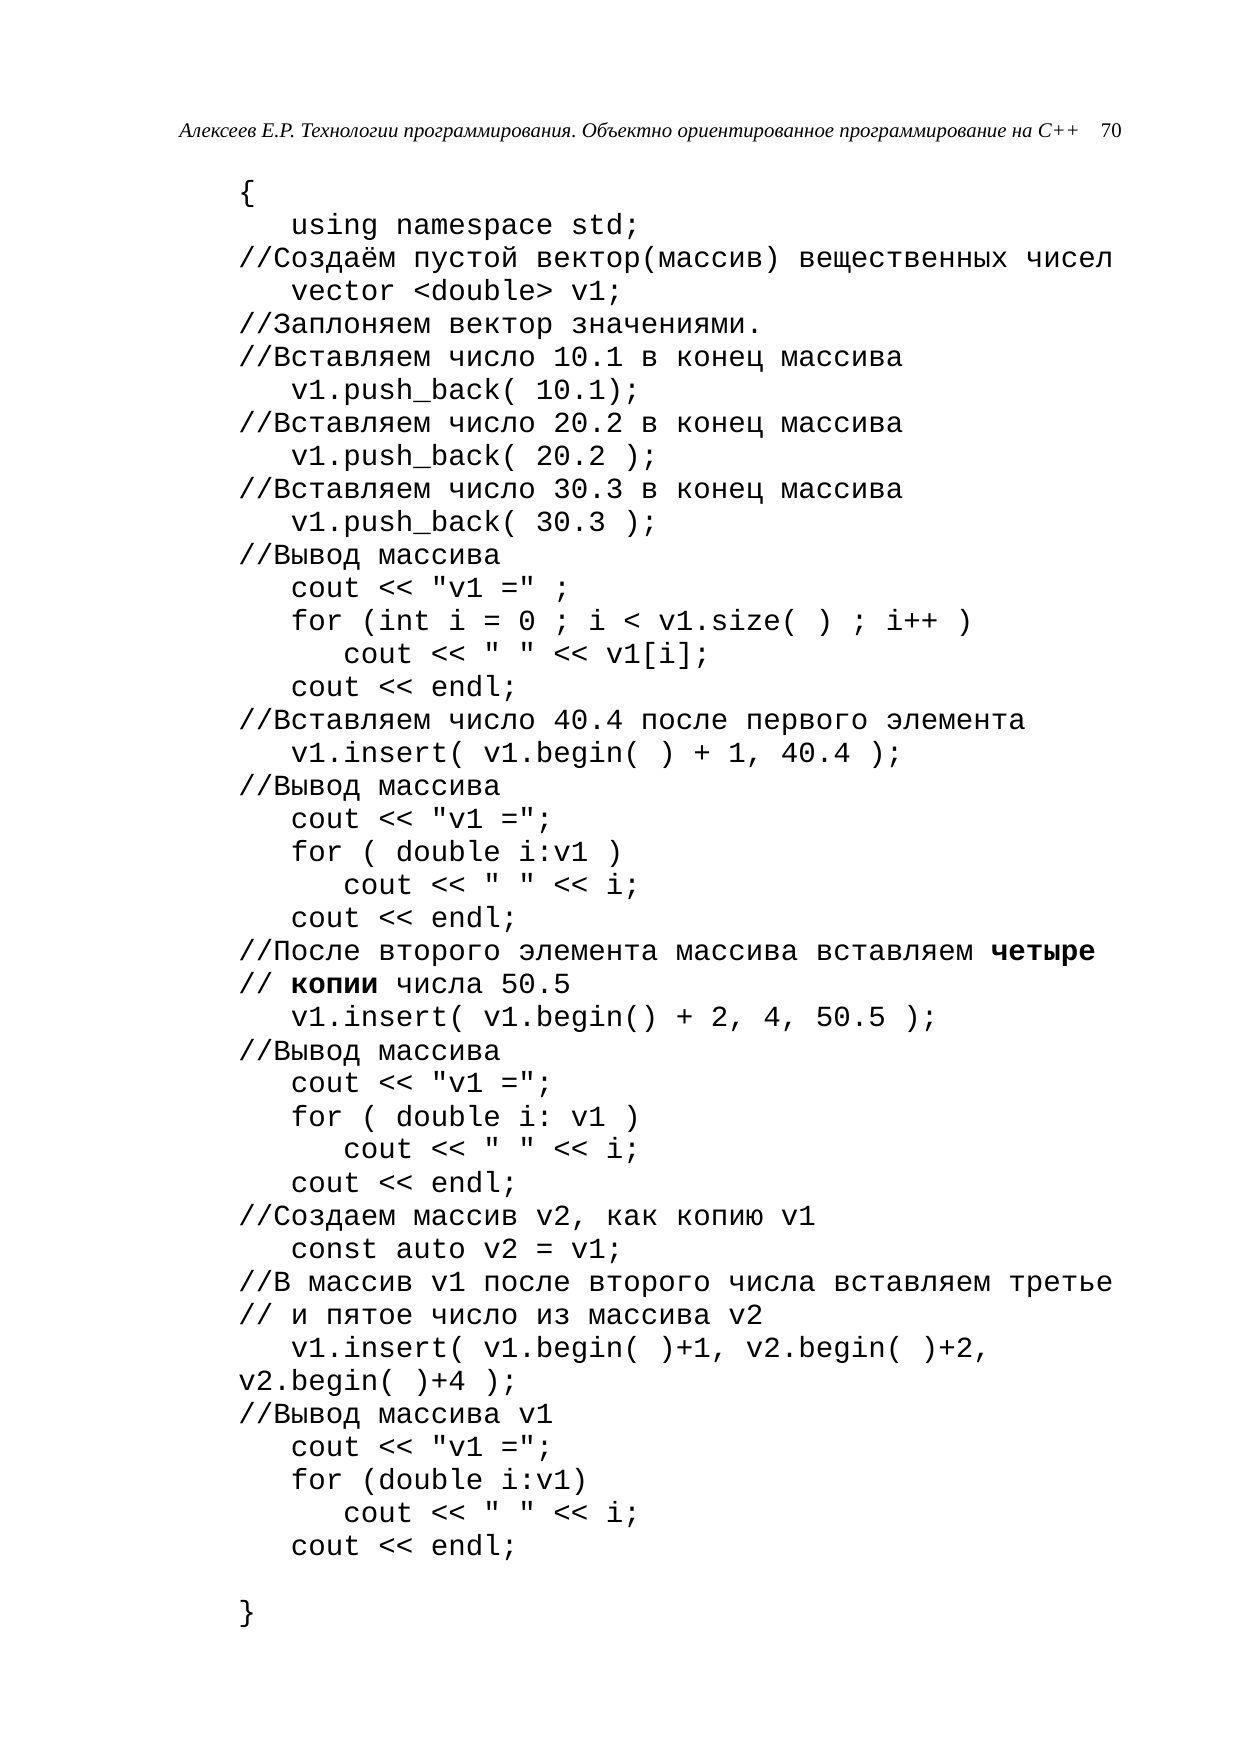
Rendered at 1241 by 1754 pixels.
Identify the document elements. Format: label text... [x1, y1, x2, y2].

text v1.push_back( 10.1); [238, 375, 1121, 408]
text v1.insert( v1.begin( ) + 1, 40.4 ); [238, 738, 1121, 771]
text //Вывод массива [238, 540, 1121, 573]
text } [238, 1597, 1121, 1630]
text //Вывод массива v1 [238, 1399, 1121, 1432]
text for ( double i: v1 ) [238, 1102, 1121, 1135]
text cout << " " << i; [238, 1135, 1121, 1168]
text for ( double i:v1 ) [238, 837, 1121, 871]
text //Вставляем число 10.1 в конец массива [238, 342, 1121, 375]
text { [238, 177, 1121, 210]
text //В массив v1 после второго числа вставляем третье [238, 1267, 1121, 1300]
text for (double i:v1) [238, 1465, 1121, 1498]
text //Создаём пустой вектор(массив) вещественных чисел [238, 243, 1121, 276]
text cout << "v1 ="; [238, 1069, 1121, 1102]
text cout << endl; [238, 1531, 1121, 1564]
text //Создаем массив v2, как копию v1 [238, 1201, 1121, 1234]
text //После второго элемента массива вставляем четыре [238, 937, 1121, 969]
text //Вывод массива [238, 771, 1121, 804]
text cout << " " << i; [238, 871, 1121, 903]
text cout << endl; [238, 1168, 1121, 1201]
text using namespace std; [238, 210, 1121, 243]
text cout << " " << v1[i]; [238, 639, 1121, 672]
text const auto v2 = v1; [238, 1234, 1121, 1267]
text // копии числа 50.5 [238, 969, 1121, 1003]
text vector <double> v1; [238, 276, 1121, 309]
text cout << endl; [238, 903, 1121, 937]
text v1.push_back( 30.3 ); [238, 507, 1121, 540]
text v1.insert( v1.begin( )+1, v2.begin( )+2, v2.begin( )+4 ); [238, 1333, 1121, 1399]
text //Заплоняем вектор значениями. [238, 309, 1121, 342]
text for (int i = 0 ; i < v1.size( ) ; i++ ) [238, 606, 1121, 639]
text // и пятое число из массива v2 [238, 1300, 1121, 1333]
text //Вставляем число 30.3 в конец массива [238, 474, 1121, 507]
text v1.push_back( 20.2 ); [238, 441, 1121, 474]
text //Вставляем число 40.4 после первого элемента [238, 705, 1121, 738]
text //Вывод массива [238, 1036, 1121, 1069]
text cout << " " << i; [238, 1498, 1121, 1531]
text cout << "v1 ="; [238, 804, 1121, 837]
text //Вставляем число 20.2 в конец массива [238, 408, 1121, 441]
text v1.insert( v1.begin() + 2, 4, 50.5 ); [238, 1003, 1121, 1036]
text cout << "v1 ="; [238, 1432, 1121, 1465]
text cout << endl; [238, 672, 1121, 705]
text cout << "v1 =" ; [238, 573, 1121, 606]
